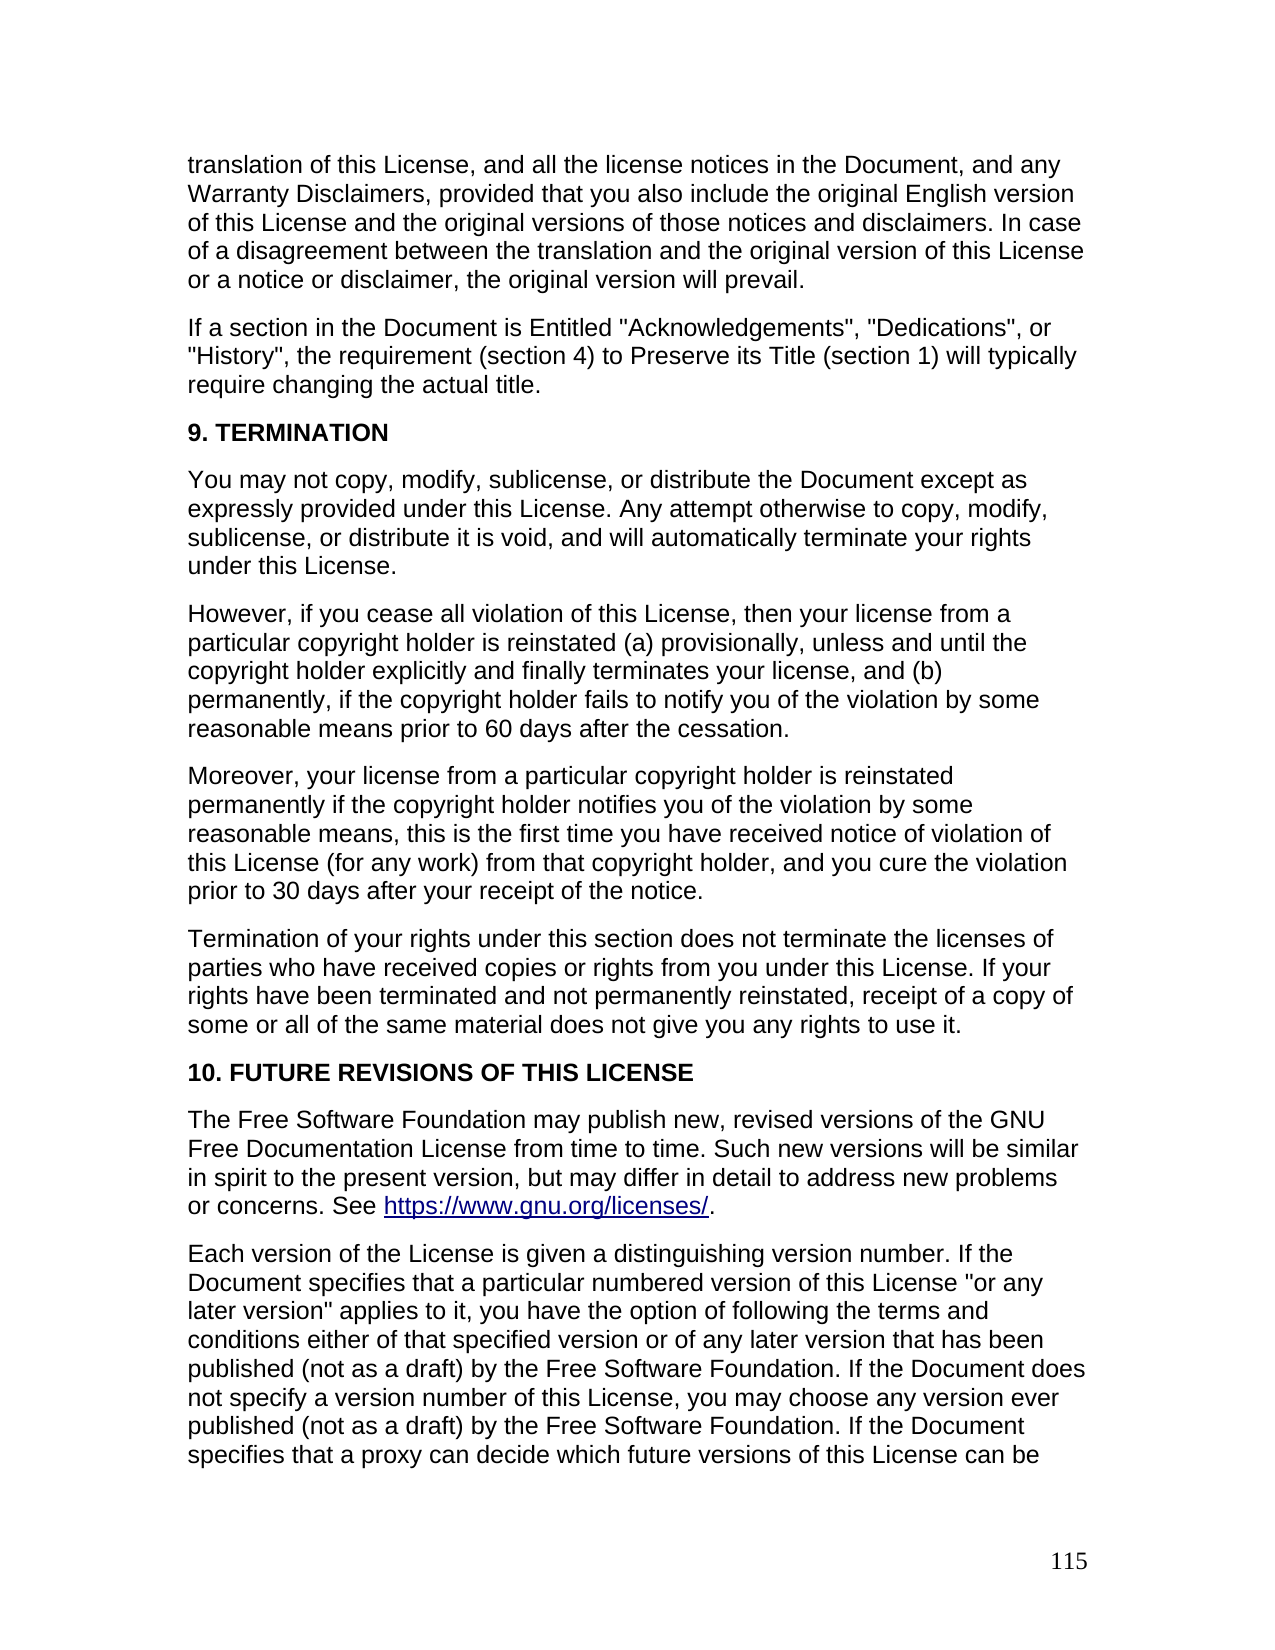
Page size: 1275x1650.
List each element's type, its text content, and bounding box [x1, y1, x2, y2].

text 9. TERMINATION [187, 417, 1087, 446]
text Termination of your rights under this section does not terminate the licenses of parties who have received copies or rights from you under this License. If your rights have been terminated and not permanently reinstated, receipt of a copy of some or all of the same material does not give you any rights to use it. [187, 924, 1087, 1039]
text The Free Software Foundation may publish new, revised versions of the GNU Free Documentation License from time to time. Such new versions will be similar in spirit to the present version, but may differ in detail to address new problems or concerns. See https://www.gnu.org/licenses/. [187, 1105, 1087, 1220]
text Each version of the License is given a distinguishing version number. If the Document specifies that a particular numbered version of this License "or any later version" applies to it, you have the option of following the terms and conditions either of that specified version or of any later version that has been published (not as a draft) by the Free Software Foundation. If the Document does not specify a version number of this License, you may choose any version ever published (not as a draft) by the Free Software Foundation. If the Document specifies that a proxy can decide which future versions of this License can be [187, 1239, 1087, 1469]
text You may not copy, modify, sublicense, or distribute the Document except as expressly provided under this License. Any attempt otherwise to copy, modify, sublicense, or distribute it is void, and will automatically terminate your rights under this License. [187, 465, 1087, 580]
text However, if you cease all violation of this License, then your license from a particular copyright holder is reinstated (a) provisionally, unless and until the copyright holder explicitly and finally terminates your license, and (b) permanently, if the copyright holder fails to notify you of the violation by some reasonable means prior to 60 days after the cessation. [187, 599, 1087, 742]
text translation of this License, and all the license notices in the Document, and any Warranty Disclaimers, provided that you also include the original English version of this License and the original versions of those notices and disclaimers. In case of a disagreement between the translation and the original version of this License or a notice or disclaimer, the original version will prevail. [187, 150, 1087, 294]
text 10. FUTURE REVISIONS OF THIS LICENSE [187, 1057, 1087, 1086]
text If a section in the Document is Entitled "Acknowledgements", "Dedications", or "History", the requirement (section 4) to Preserve its Title (section 1) will typically require changing the actual title. [187, 312, 1087, 399]
text Moreover, your license from a particular copyright holder is reinstated permanently if the copyright holder notifies you of the violation by some reasonable means, this is the first time you have received notice of violation of this License (for any work) from that copyright holder, and you cure the violation prior to 30 days after your receipt of the notice. [187, 761, 1087, 905]
